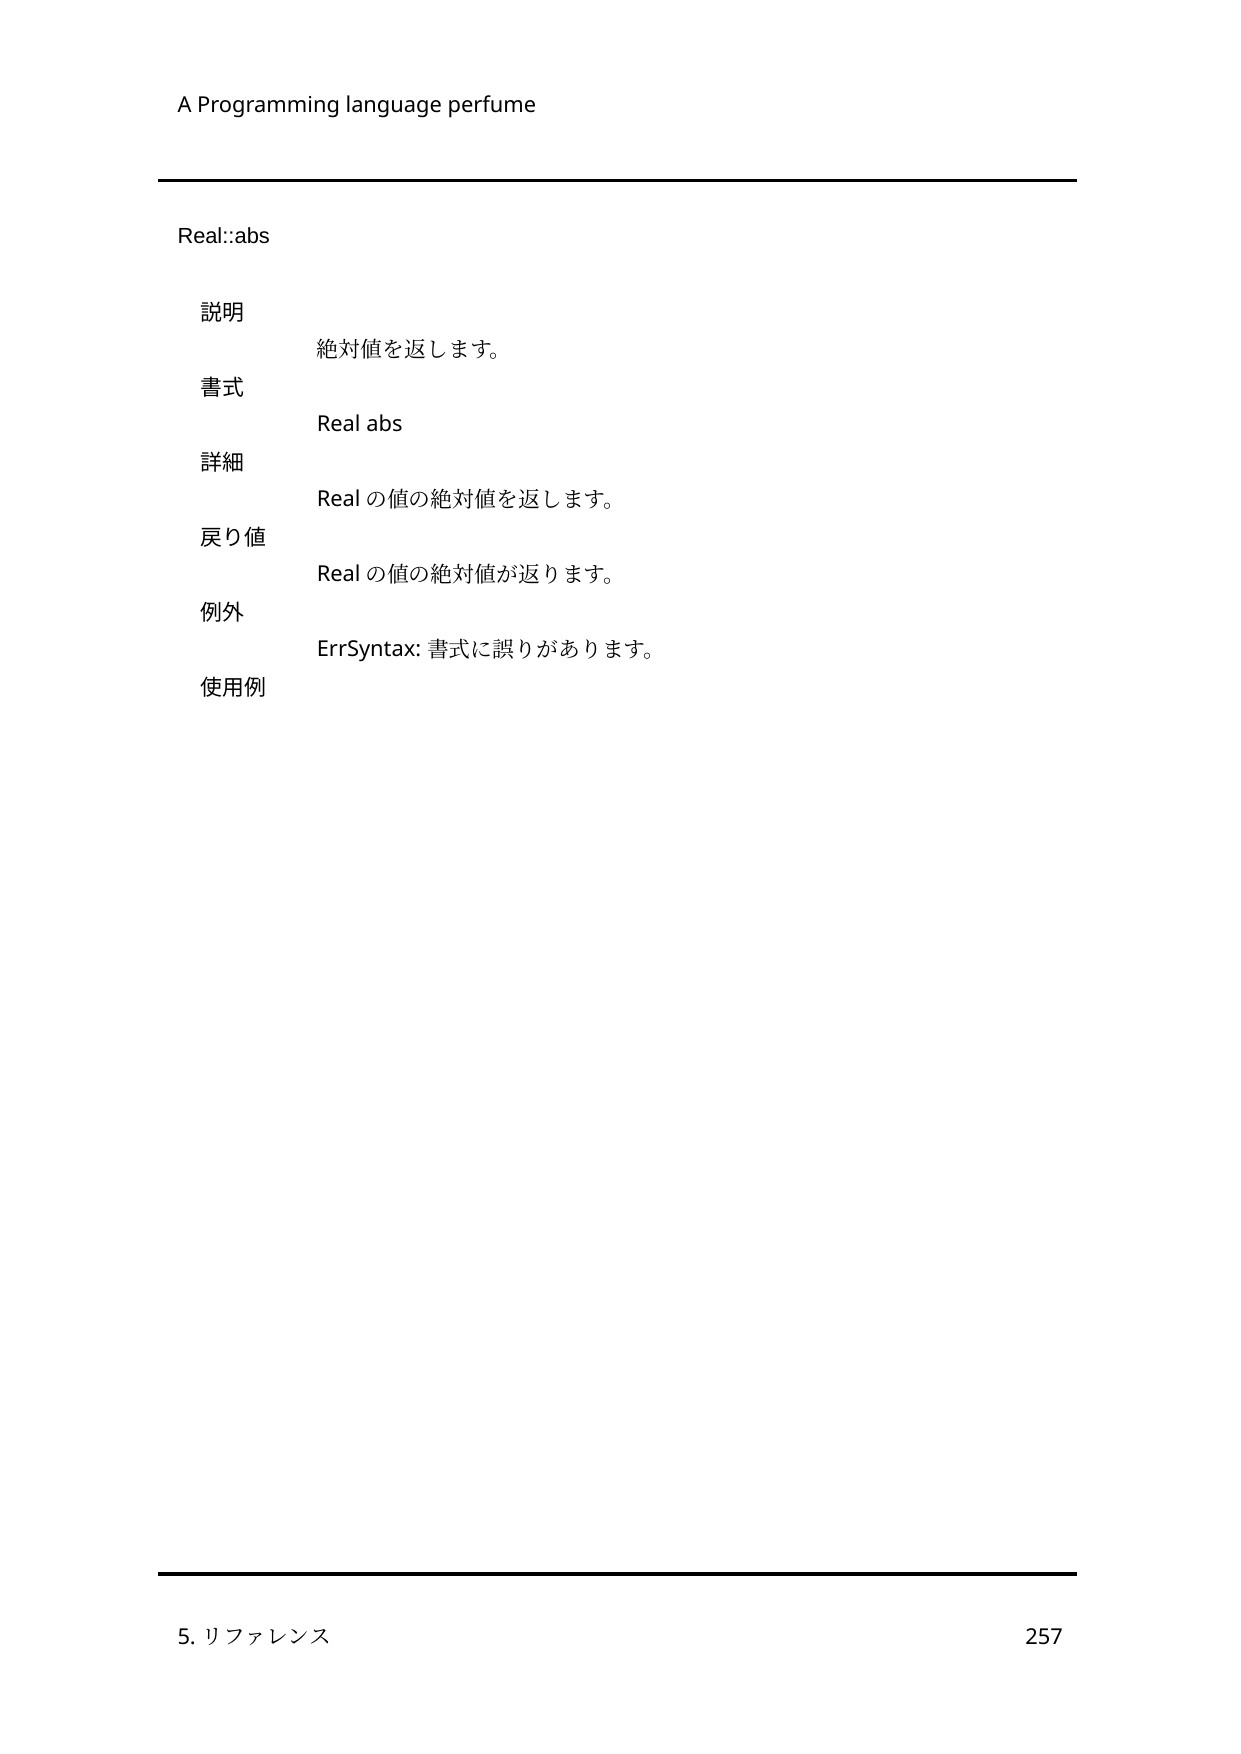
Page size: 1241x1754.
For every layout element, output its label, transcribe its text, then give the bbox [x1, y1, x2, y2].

table_cell Realの値の絶対値を返します。 [317, 442, 1063, 517]
table_cell 例外 [200, 592, 317, 667]
table_header 絶対値を返します。 [317, 292, 1063, 367]
table_cell 書式 [200, 367, 317, 442]
table_cell Realの値の絶対値が返ります。 [317, 517, 1063, 592]
table_cell ErrSyntax: 書式に誤りがあります。 [317, 592, 1063, 667]
table_cell 詳細 [200, 442, 317, 517]
table_cell 戻り値 [200, 517, 317, 592]
table_cell [317, 667, 1063, 742]
table_cell 使用例 [200, 667, 317, 742]
subtitle Real::abs [177, 217, 1063, 254]
table_cell Real abs [317, 367, 1063, 442]
table_header 説明 [200, 292, 317, 367]
